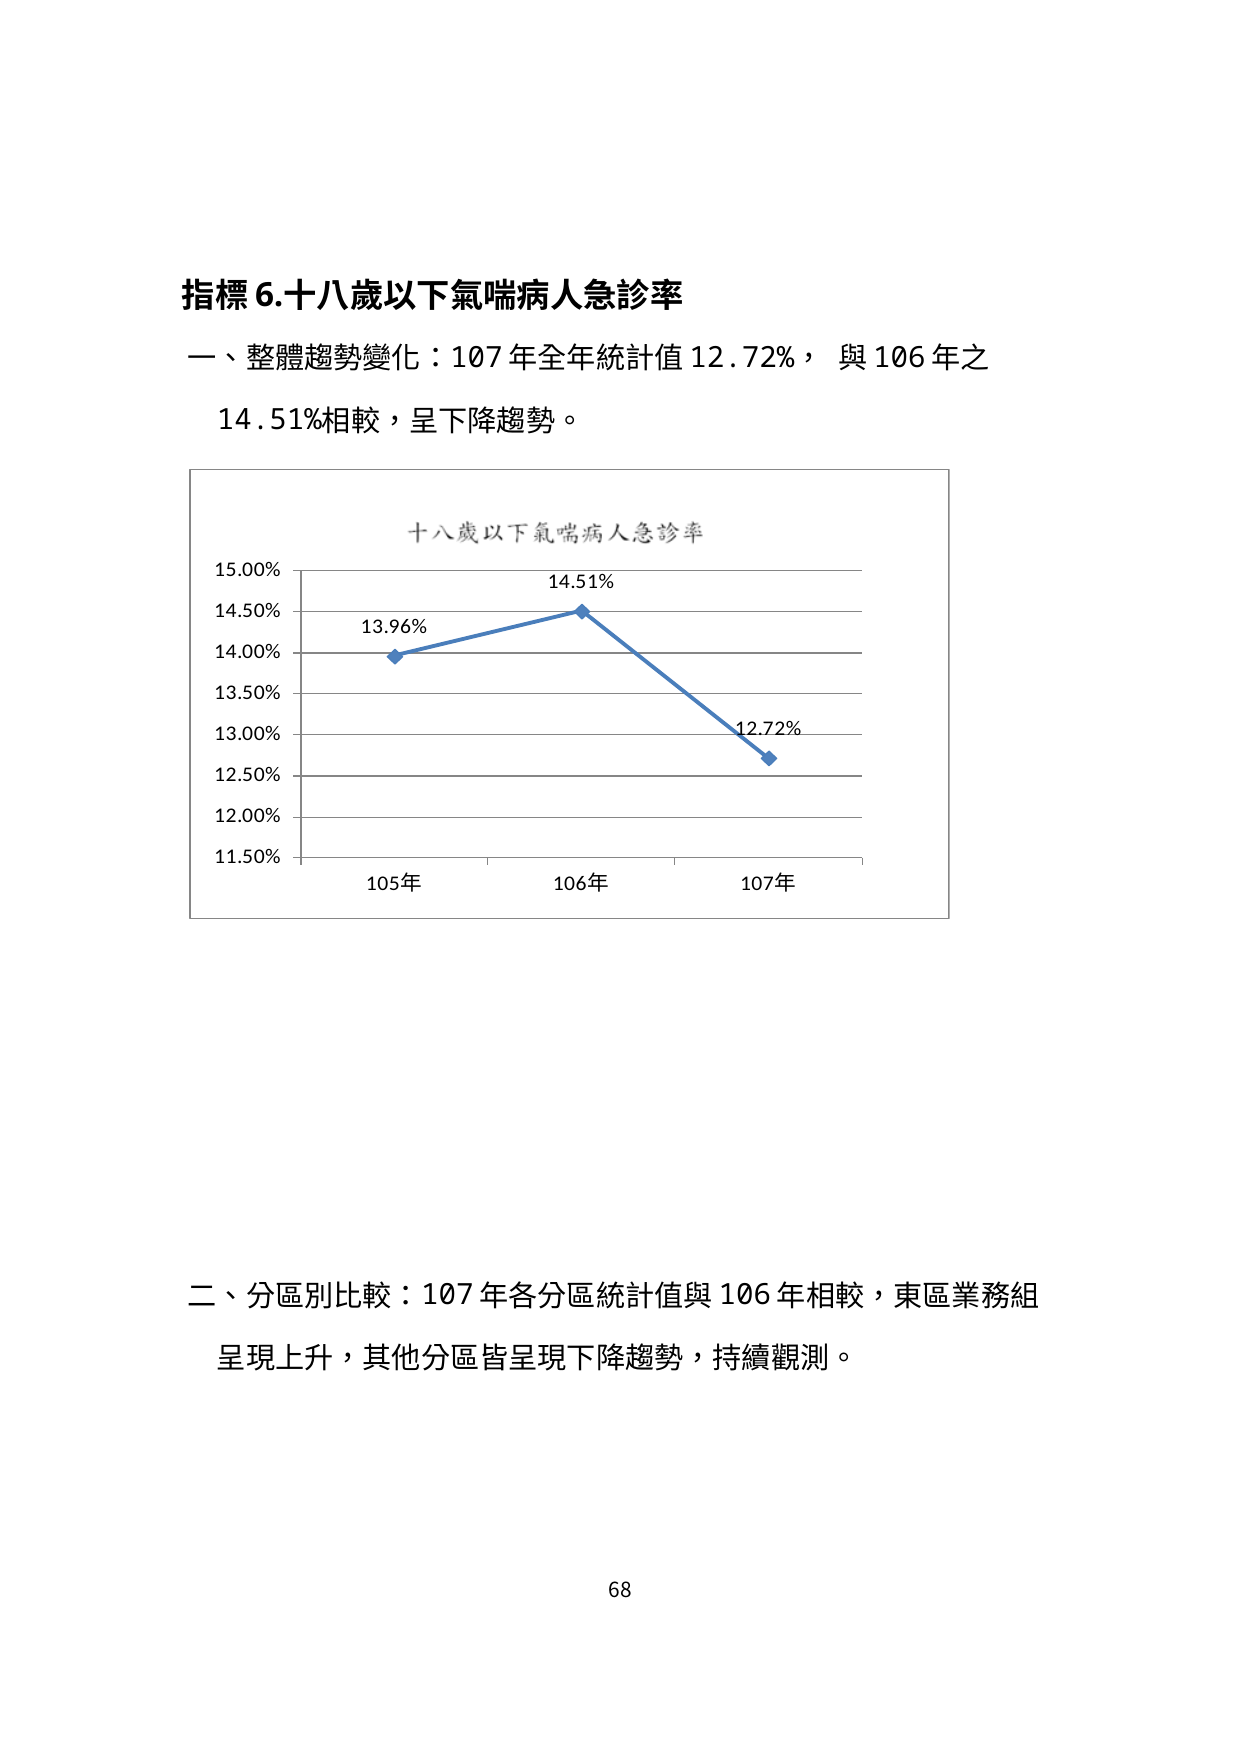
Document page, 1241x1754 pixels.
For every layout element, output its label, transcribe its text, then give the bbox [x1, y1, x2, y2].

subtitle 指標6.十八歲以下氣喘病人急診率 [173, 252, 1059, 314]
text 一、整體趨勢變化：107年全年統計值12.72%， 與106年之14.51%相較，呈下降趨勢。 [187, 314, 1053, 439]
table_header [158, 189, 1023, 252]
text 二、分區別比較：107年各分區統計值與106年相較，東區業務組呈現上升，其他分區皆呈現下降趨勢，持續觀測。 [187, 1252, 1053, 1377]
